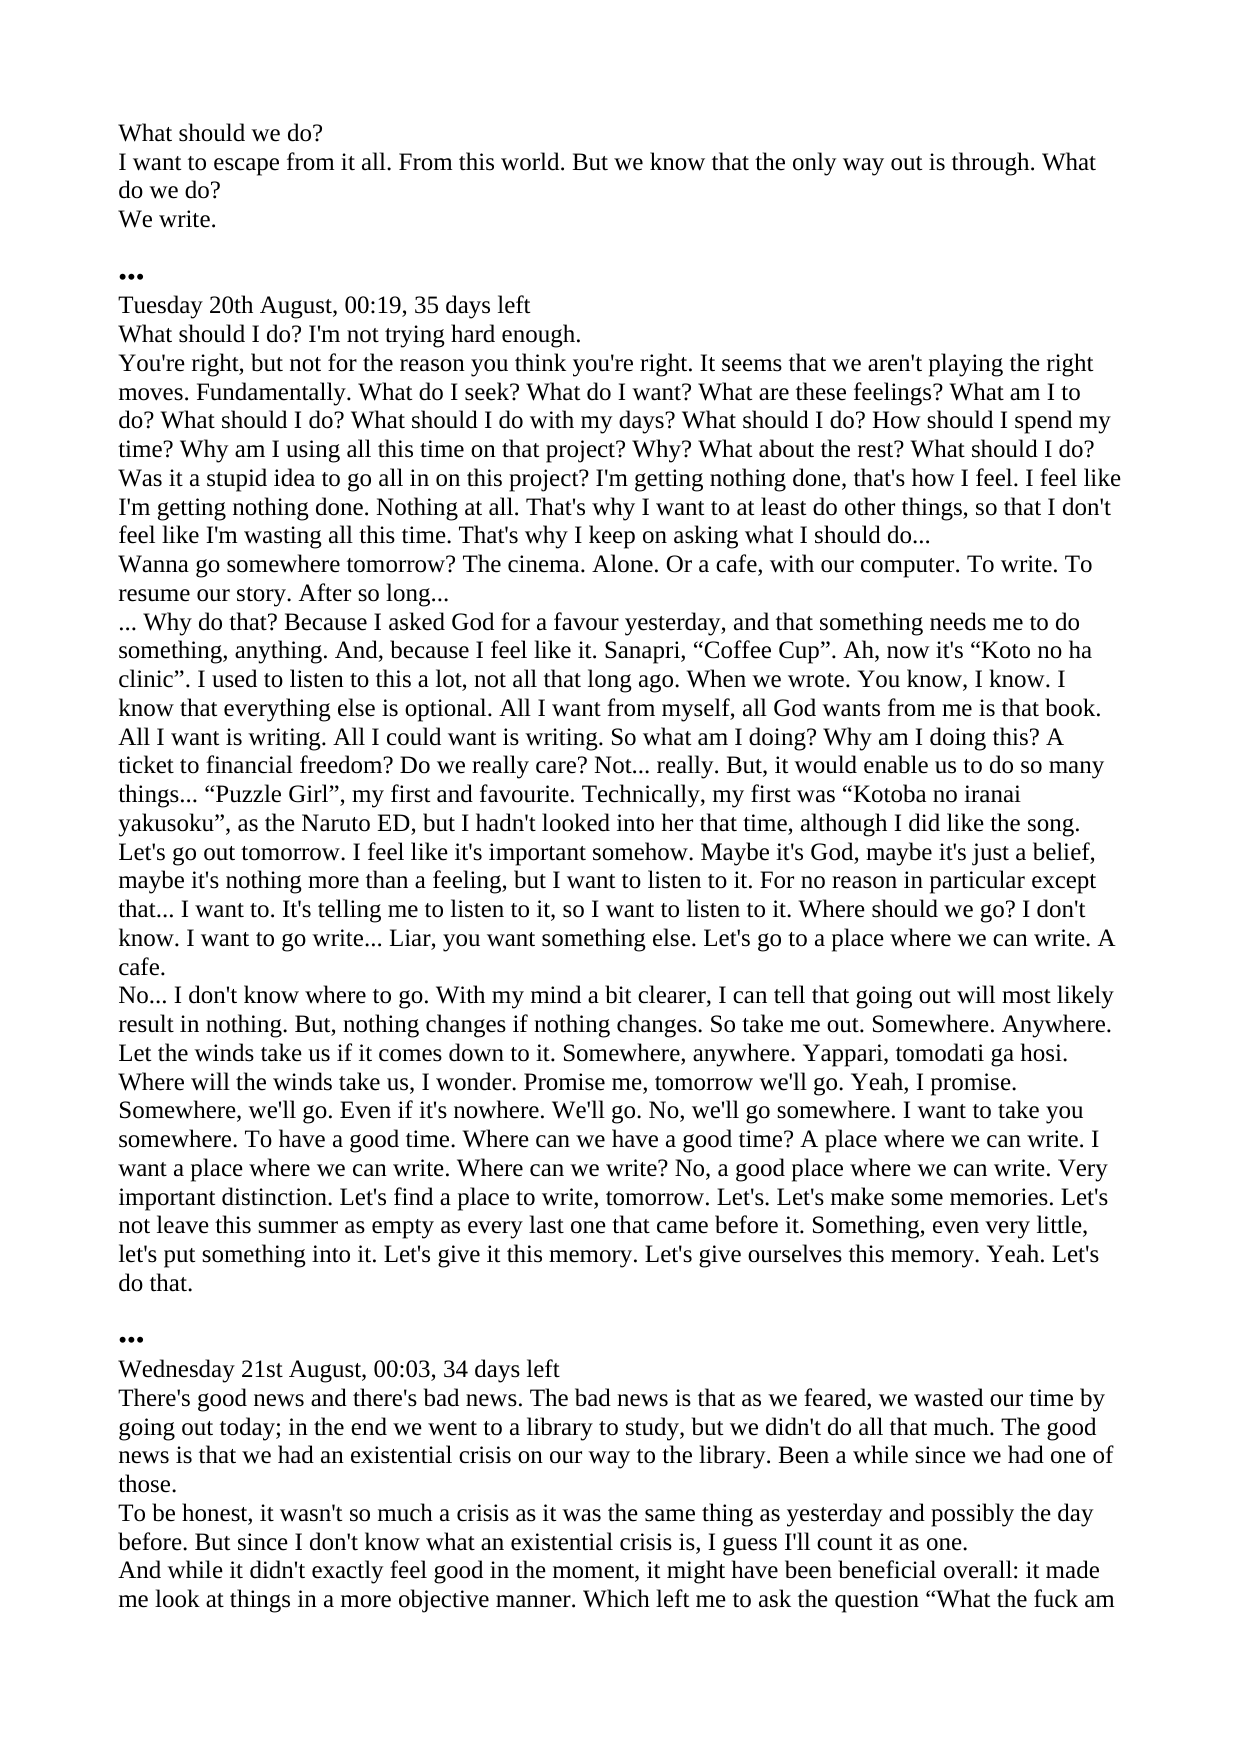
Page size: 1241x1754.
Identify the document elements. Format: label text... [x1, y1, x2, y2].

text Wednesday 21st August, 00:03, 34 days left [118, 1354, 1122, 1383]
text What should we do? [118, 118, 1122, 147]
text We write. [118, 204, 1122, 233]
text What should I do? I'm not trying hard enough. [118, 319, 1122, 348]
text No... I don't know where to go. With my mind a bit clearer, I can tell that going out will most likely result in nothing. But, nothing changes if nothing changes. So take me out. Somewhere. Anywhere. Let the winds take us if it comes down to it. Somewhere, anywhere. Yappari, tomodati ga hosi. [118, 981, 1122, 1067]
text Tuesday 20th August, 00:19, 35 days left [118, 291, 1122, 319]
text Where will the winds take us, I wonder. Promise me, tomorrow we'll go. Yeah, I promise. Somewhere, we'll go. Even if it's nowhere. We'll go. No, we'll go somewhere. I want to take you somewhere. To have a good time. Where can we have a good time? A place where we can write. I want a place where we can write. Where can we write? No, a good place where we can write. Very important distinction. Let's find a place to write, tomorrow. Let's. Let's make some memories. Let's not leave this summer as empty as every last one that came before it. Something, even very little, let's put something into it. Let's give it this memory. Let's give ourselves this memory. Yeah. Let's do that. [118, 1067, 1122, 1297]
text ••• [118, 1326, 1122, 1354]
text And while it didn't exactly feel good in the moment, it might have been beneficial overall: it made me look at things in a more objective manner. Which left me to ask the question “What the fuck am [118, 1556, 1122, 1613]
text There's good news and there's bad news. The bad news is that as we feared, we wasted our time by going out today; in the end we went to a library to study, but we didn't do all that much. The good news is that we had an existential crisis on our way to the library. Been a while since we had one of those. [118, 1383, 1122, 1498]
text ••• [118, 262, 1122, 291]
text To be honest, it wasn't so much a crisis as it was the same thing as yesterday and possibly the day before. But since I don't know what an existential crisis is, I guess I'll count it as one. [118, 1498, 1122, 1556]
text Let's go out tomorrow. I feel like it's important somehow. Maybe it's God, maybe it's just a belief, maybe it's nothing more than a feeling, but I want to listen to it. For no reason in particular except that... I want to. It's telling me to listen to it, so I want to listen to it. Where should we go? I don't know. I want to go write... Liar, you want something else. Let's go to a place where we can write. A cafe. [118, 837, 1122, 981]
text Wanna go somewhere tomorrow? The cinema. Alone. Or a cafe, with our computer. To write. To resume our story. After so long... [118, 549, 1122, 607]
text ... Why do that? Because I asked God for a favour yesterday, and that something needs me to do something, anything. And, because I feel like it. Sanapri, “Coffee Cup”. Ah, now it's “Koto no ha clinic”. I used to listen to this a lot, not all that long ago. When we wrote. You know, I know. I know that everything else is optional. All I want from myself, all God wants from me is that book. All I want is writing. All I could want is writing. So what am I doing? Why am I doing this? A ticket to financial freedom? Do we really care? Not... really. But, it would enable us to do so many things... “Puzzle Girl”, my first and favourite. Technically, my first was “Kotoba no iranai yakusoku”, as the Naruto ED, but I hadn't looked into her that time, although I did like the song. [118, 607, 1122, 837]
text I want to escape from it all. From this world. But we know that the only way out is through. What do we do? [118, 147, 1122, 204]
text You're right, but not for the reason you think you're right. It seems that we aren't playing the right moves. Fundamentally. What do I seek? What do I want? What are these feelings? What am I to do? What should I do? What should I do with my days? What should I do? How should I spend my time? Why am I using all this time on that project? Why? What about the rest? What should I do? Was it a stupid idea to go all in on this project? I'm getting nothing done, that's how I feel. I feel like I'm getting nothing done. Nothing at all. That's why I want to at least do other things, so that I don't feel like I'm wasting all this time. That's why I keep on asking what I should do... [118, 348, 1122, 549]
